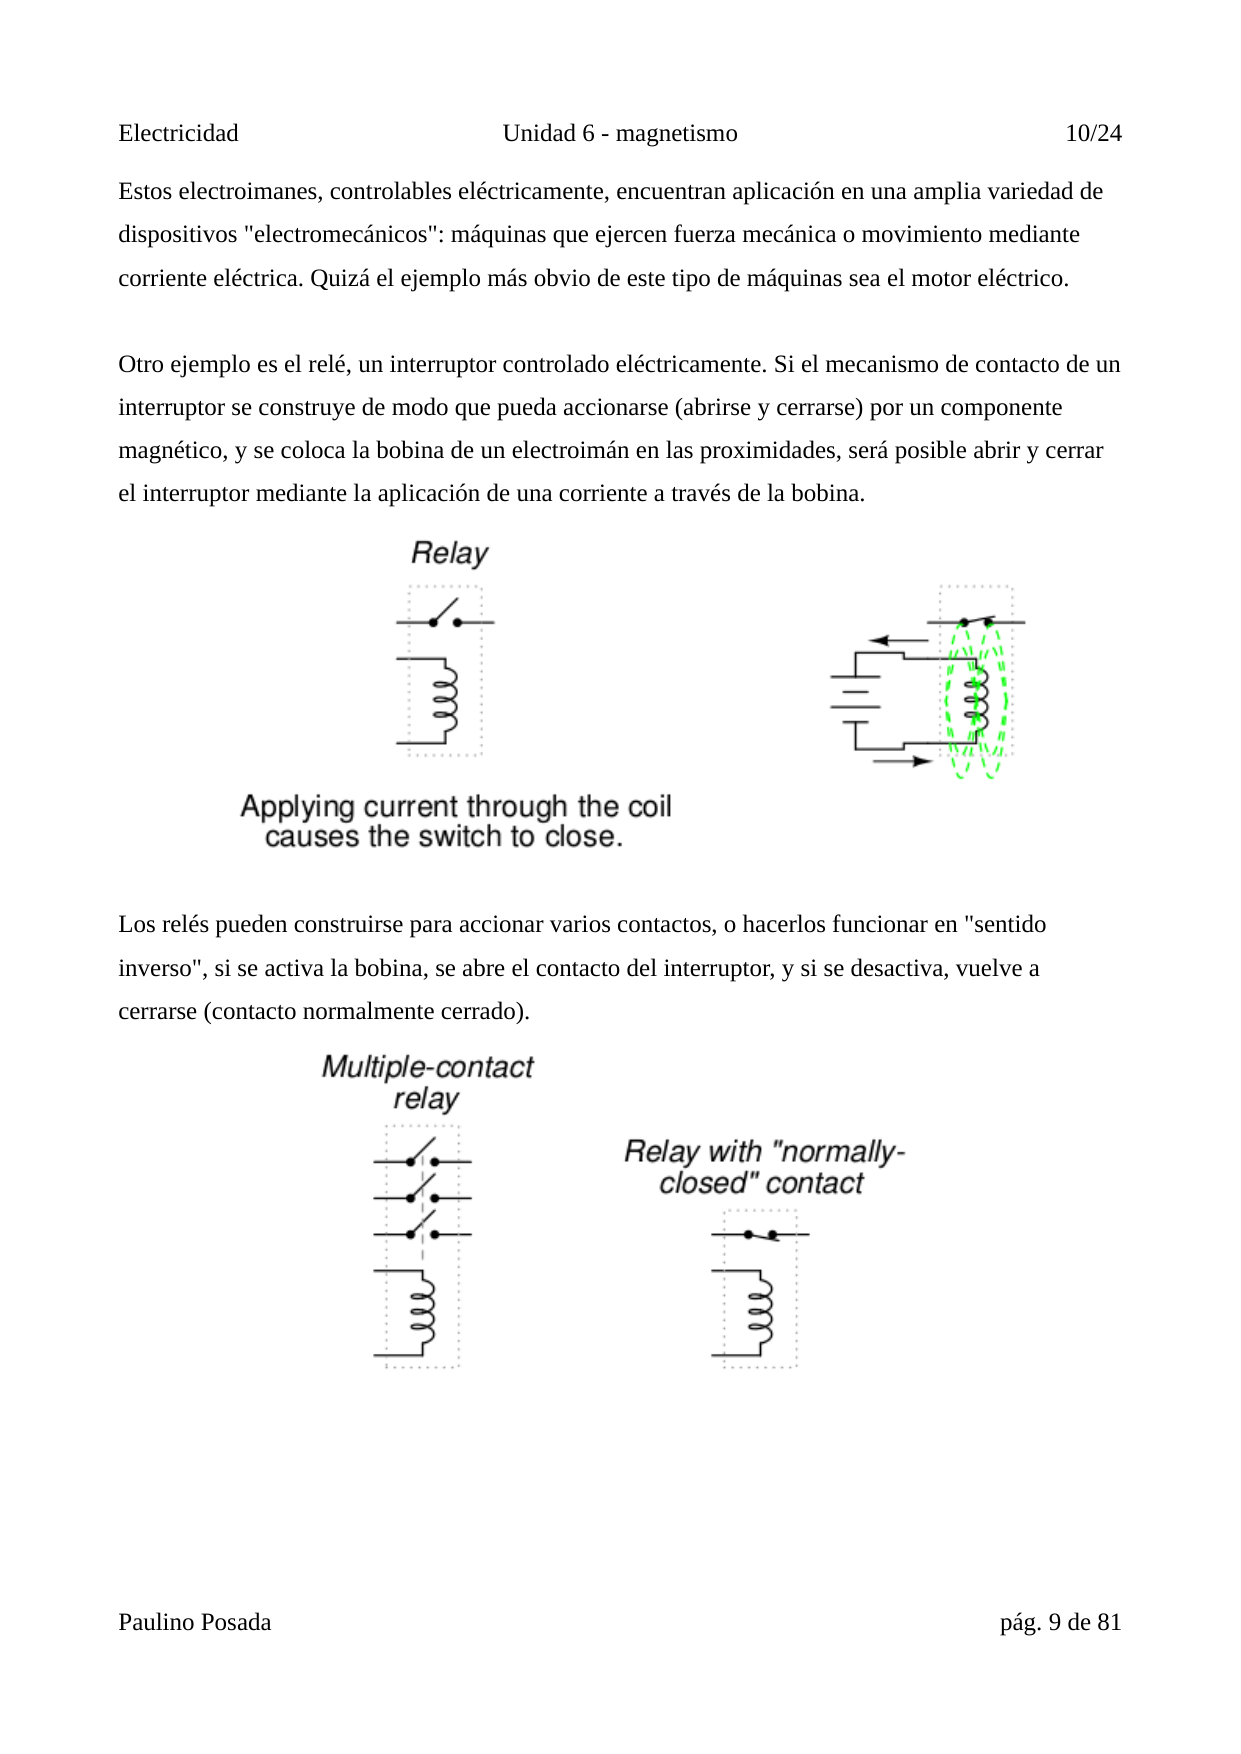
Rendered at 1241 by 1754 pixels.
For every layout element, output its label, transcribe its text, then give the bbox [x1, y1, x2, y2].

text Estos electroimanes, controlables eléctricamente, encuentran aplicación en una amplia variedad de [118, 176, 1122, 205]
text Los relés pueden construirse para accionar varios contactos, o hacerlos funcionar en "sentido inverso", si se activa la bobina, se abre el contacto del interruptor, y si se desactiva, vuelve a cerrarse (contacto normalmente cerrado). [118, 909, 1122, 1024]
text corriente eléctrica. Quizá el ejemplo más obvio de este tipo de máquinas sea el motor eléctrico. [118, 263, 1122, 291]
picture [297, 1038, 943, 1389]
text dispositivos "electromecánicos": máquinas que ejercen fuerza mecánica o movimiento mediante [118, 219, 1122, 248]
text Otro ejemplo es el relé, un interruptor controlado eléctricamente. Si el mecanismo de contacto de un interruptor se construye de modo que pueda accionarse (abrirse y cerrarse) por un componente magnético, y se coloca la bobina de un electroimán en las proximidades, será posible abrir y cerrar el interruptor mediante la aplicación de una corriente a través de la bobina. [118, 349, 1122, 507]
picture [195, 521, 1045, 862]
